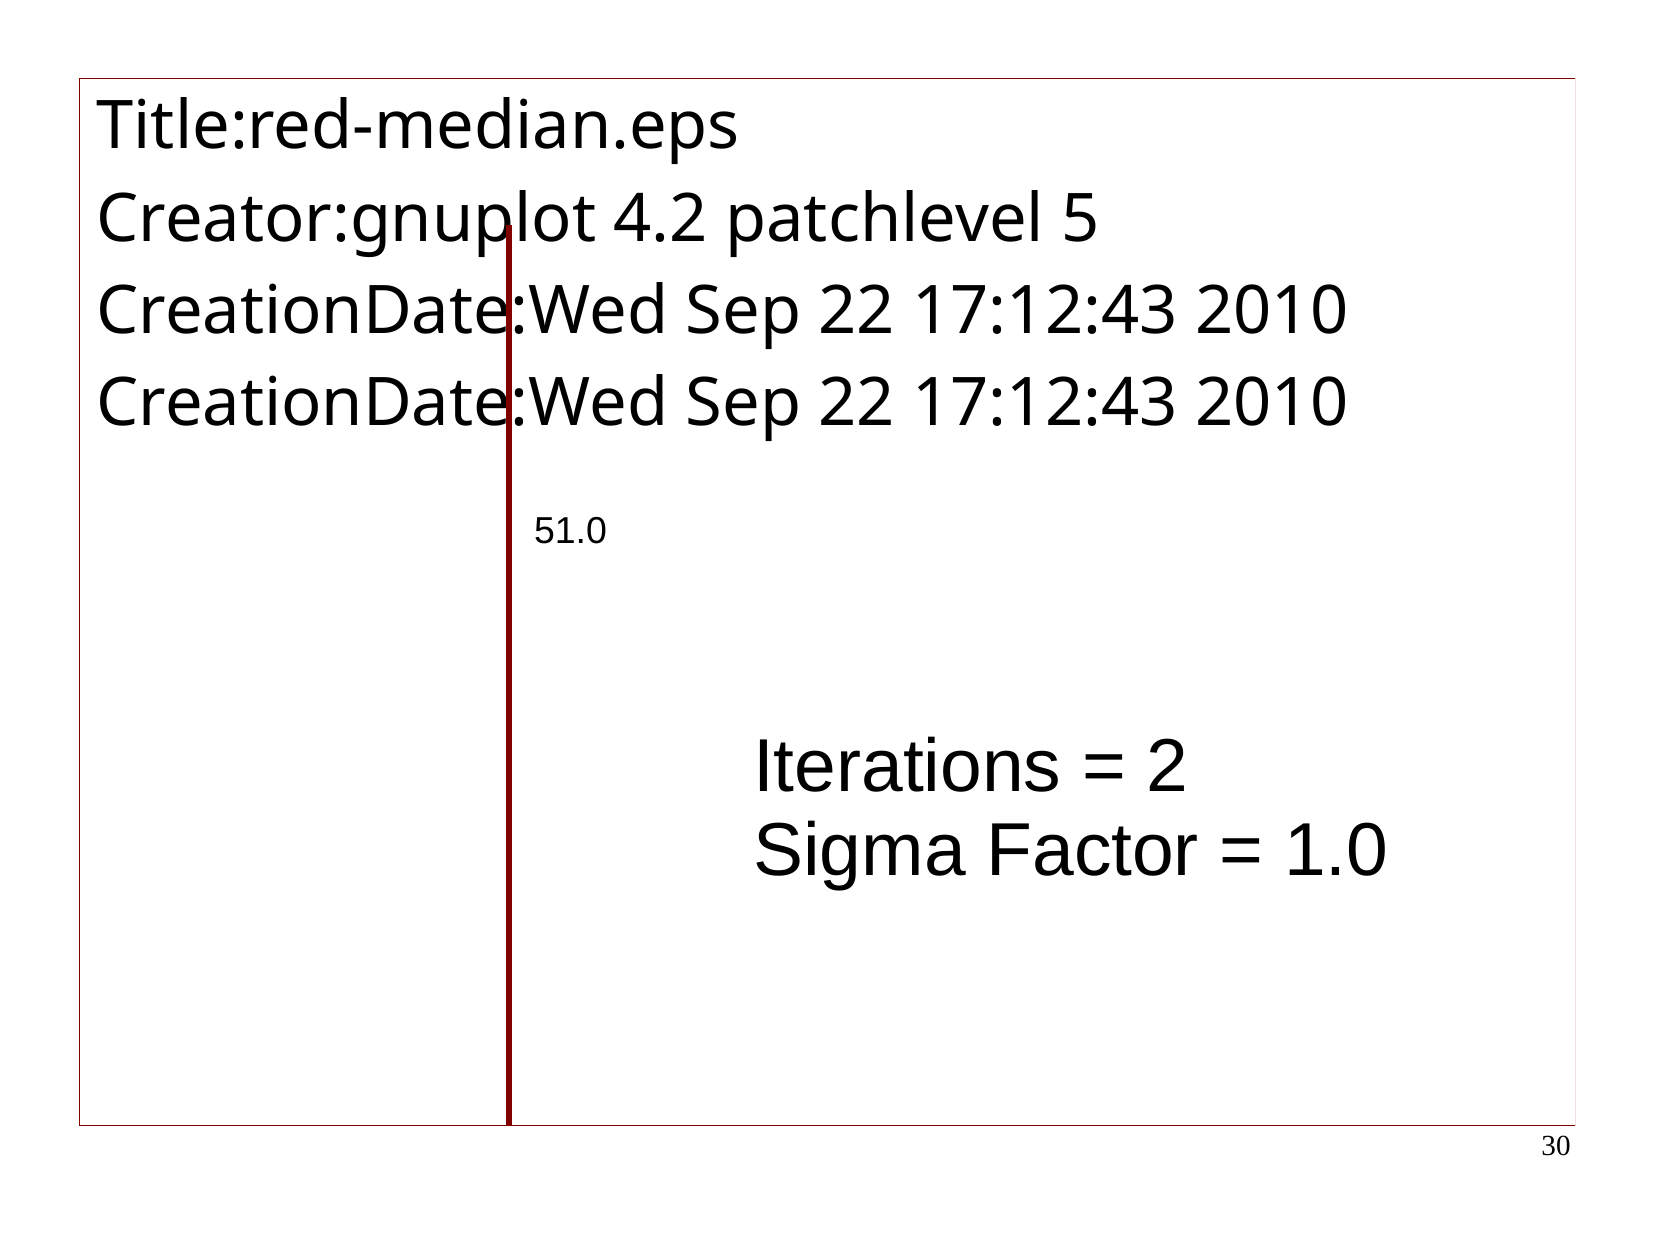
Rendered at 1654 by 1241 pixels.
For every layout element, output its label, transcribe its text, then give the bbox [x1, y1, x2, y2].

picture [75, 73, 1576, 1126]
text_box 51.0 [519, 502, 707, 578]
text_box Iterations = 2 Sigma Factor = 1.0 [738, 716, 1414, 938]
